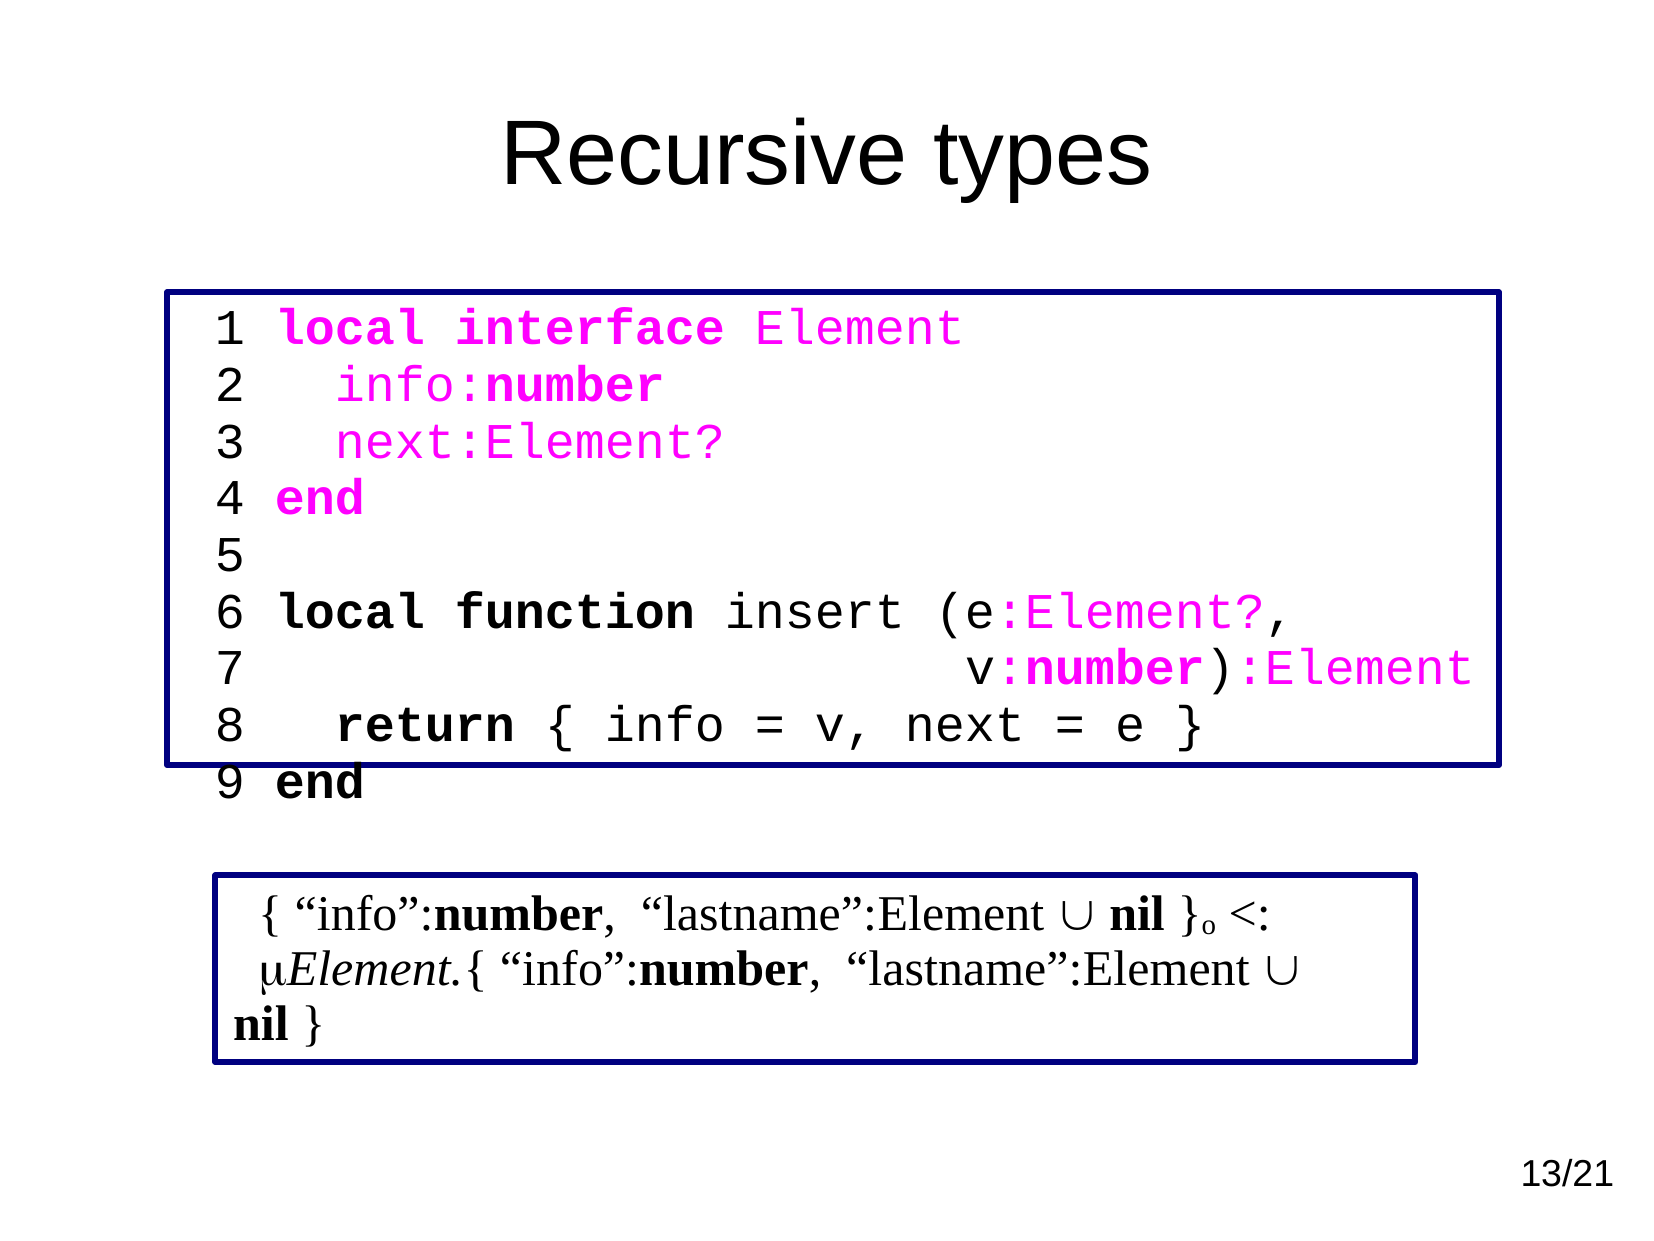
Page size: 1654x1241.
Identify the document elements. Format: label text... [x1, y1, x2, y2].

text_box 13/21 [1495, 1145, 1630, 1216]
text_box 1 local interface Element 2 info:number 3 next:Element? 4 end 5 6 local function insert (e:Element?, 7 v:number):Element 8 return { info = v, next = e } 9 end [167, 292, 1500, 766]
title Recursive types [82, 49, 1571, 257]
text_box { “info”:number, “lastname”:Element ∪ nil }o <: μElement.{ “info”:number, “lastname”:Element ∪ nil } [215, 875, 1416, 1015]
